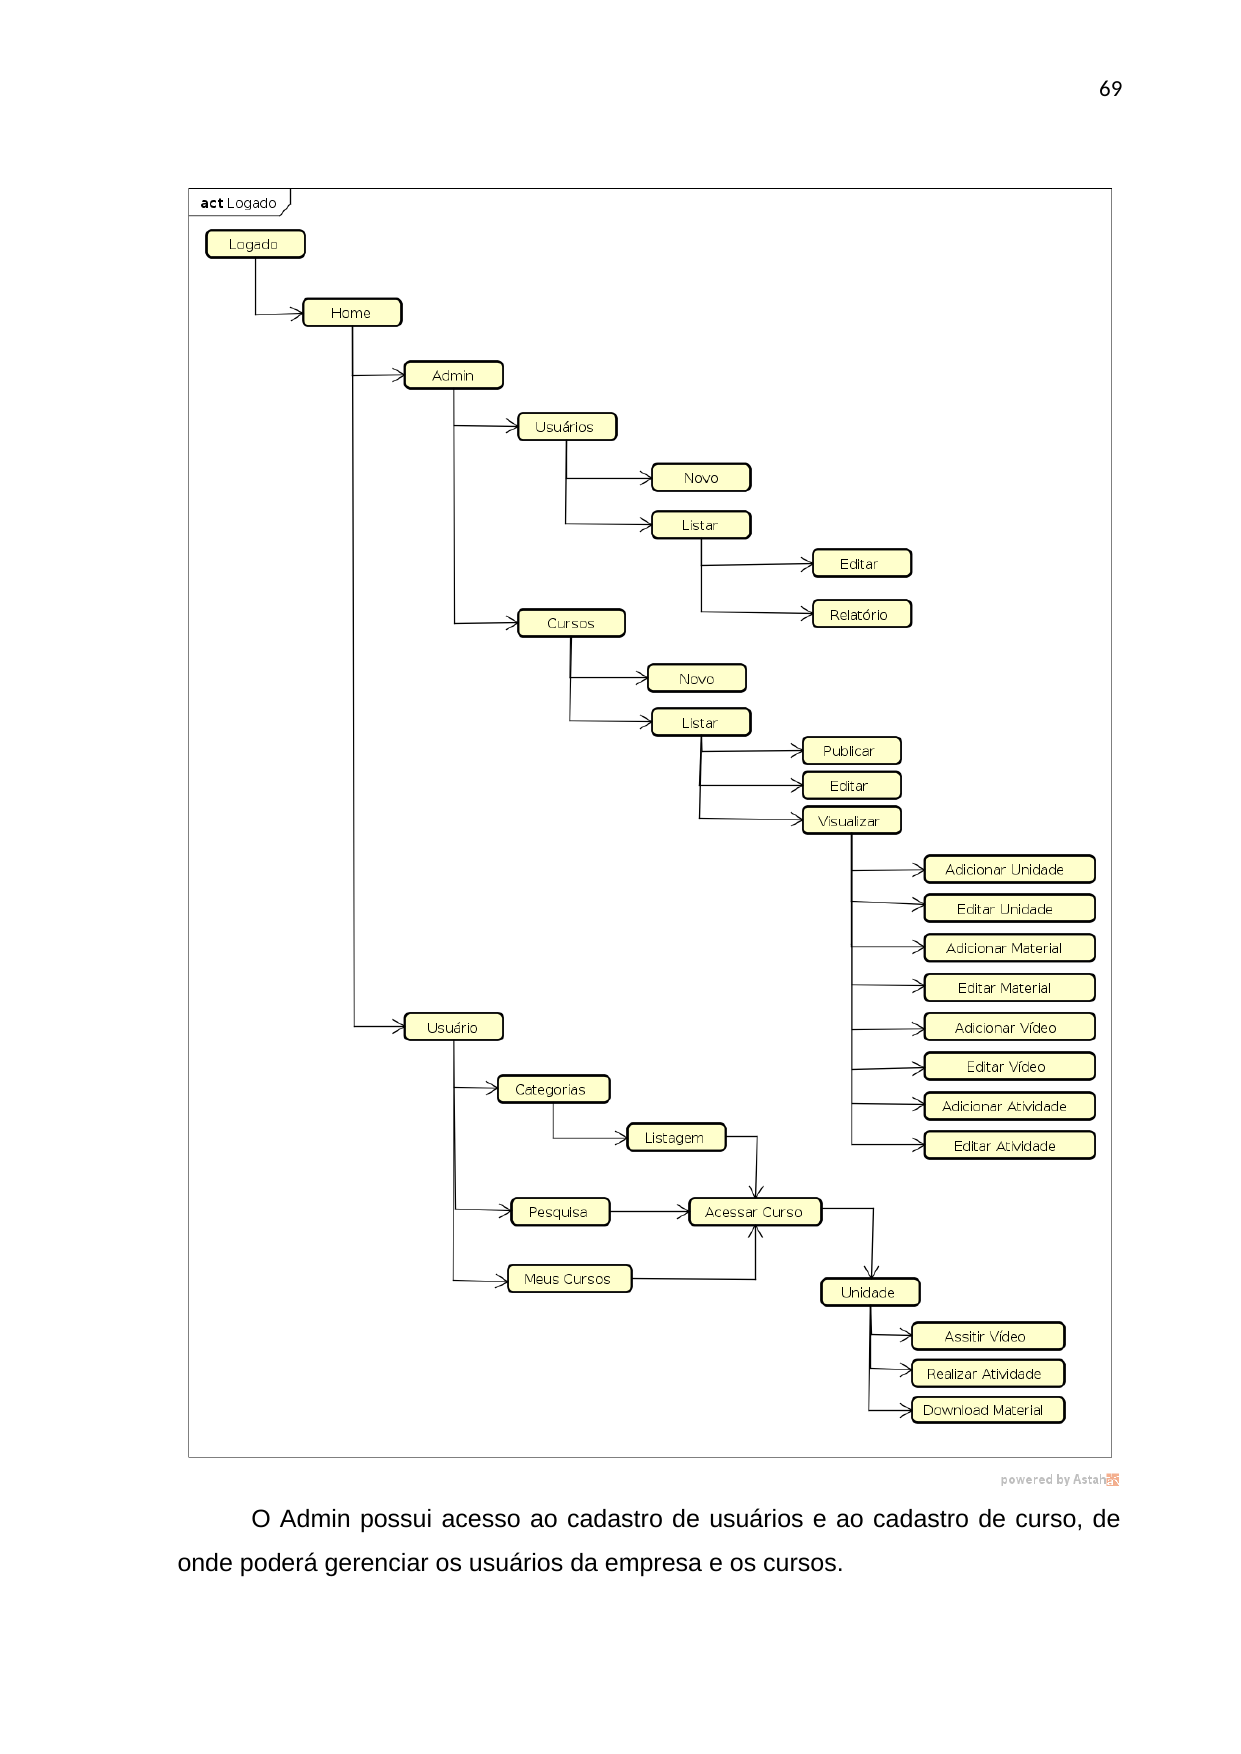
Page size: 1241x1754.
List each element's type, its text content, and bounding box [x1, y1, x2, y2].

text O Admin possui acesso ao cadastro de usuários e ao cadastro de curso, de onde poderá gerenciar os usuários da empresa e os cursos. [177, 1490, 1122, 1576]
picture [177, 177, 1123, 1490]
